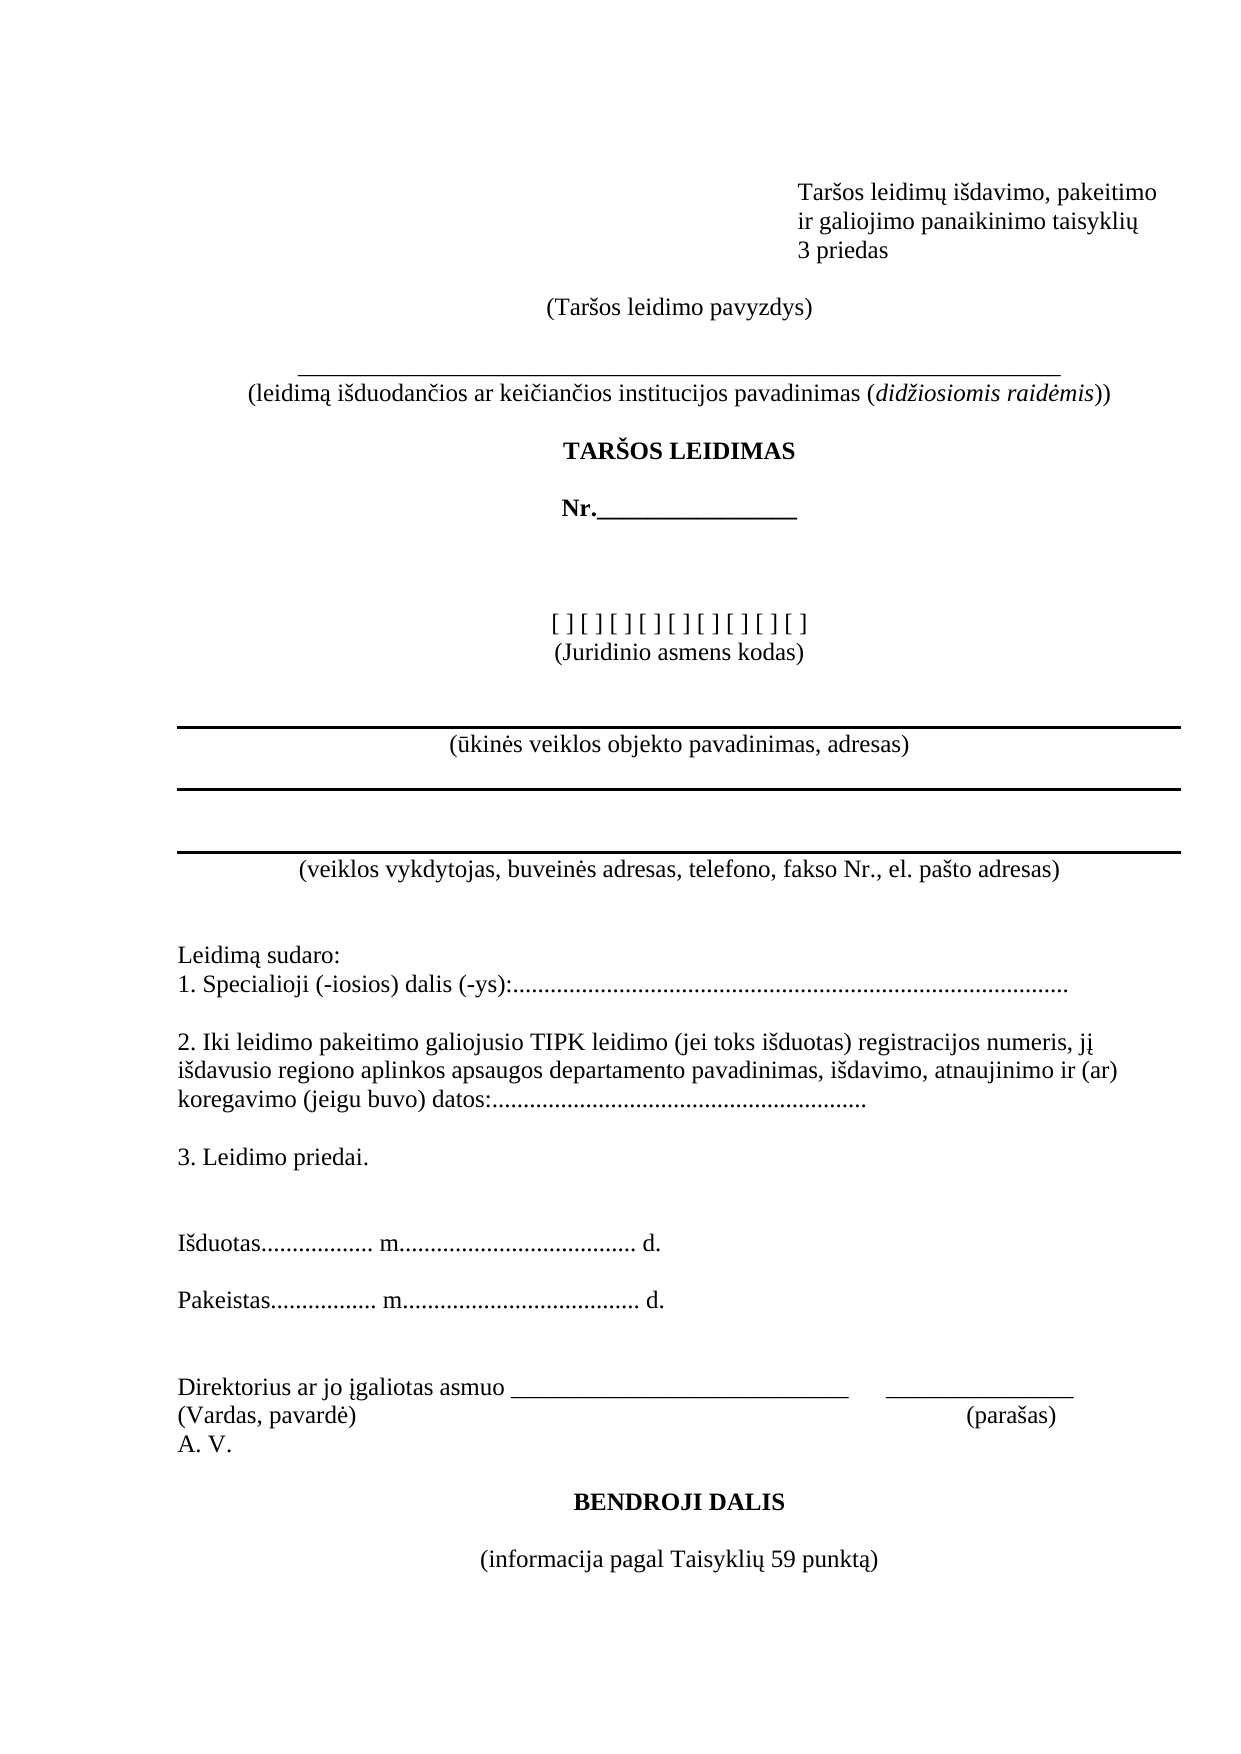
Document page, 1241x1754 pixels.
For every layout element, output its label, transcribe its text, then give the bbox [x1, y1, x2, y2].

table_header [177, 321, 845, 350]
text 3 priedas [177, 235, 1181, 263]
text Leidimą sudaro: [177, 940, 1181, 969]
text (leidimą išduodančios ar keičiančios institucijos pavadinimas (didžiosiomis raidėmis)) [177, 378, 1181, 407]
text 2. Iki leidimo pakeitimo galiojusio TIPK leidimo (jei toks išduotas) registracijos numeris, jį išdavusio regiono aplinkos apsaugos departamento pavadinimas, išdavimo, atnaujinimo ir (ar) koregavimo (jeigu buvo) datos:............................................................ [177, 1027, 1181, 1113]
text (ūkinės veiklos objekto pavadinimas, adresas) [177, 729, 1181, 757]
text Direktorius ar jo įgaliotas asmuo ___________________________ _______________ [177, 1372, 1181, 1400]
text (veiklos vykdytojas, buveinės adresas, telefono, fakso Nr., el. pašto adresas) [177, 854, 1181, 883]
text (Taršos leidimo pavyzdys) [177, 292, 1181, 321]
text (informacija pagal Taisyklių 59 punktą) [177, 1544, 1181, 1573]
text Pakeistas................. m...................................... d. [177, 1285, 1181, 1314]
text 3. Leidimo priedai. [177, 1142, 1181, 1170]
text (Juridinio asmens kodas) [177, 637, 1181, 666]
text [ ] [ ] [ ] [ ] [ ] [ ] [ ] [ ] [ ] [177, 608, 1181, 637]
text A. V. [177, 1429, 1181, 1458]
table_header [845, 321, 1204, 350]
text Nr.________________ [177, 493, 1181, 522]
text TARŠOS LEIDIMAS [177, 436, 1181, 465]
text Taršos leidimų išdavimo, pakeitimo [177, 177, 1181, 206]
text ir galiojimo panaikinimo taisyklių [177, 206, 1181, 235]
text BENDROJI DALIS [177, 1487, 1181, 1515]
text (Vardas, pavardė) (parašas) [177, 1400, 1181, 1429]
text Išduotas.................. m...................................... d. [177, 1228, 1181, 1257]
text _____________________________________________________________ [177, 350, 1181, 378]
text 1. Specialioji (-iosios) dalis (-ys):......................................................................................... [177, 969, 1181, 998]
